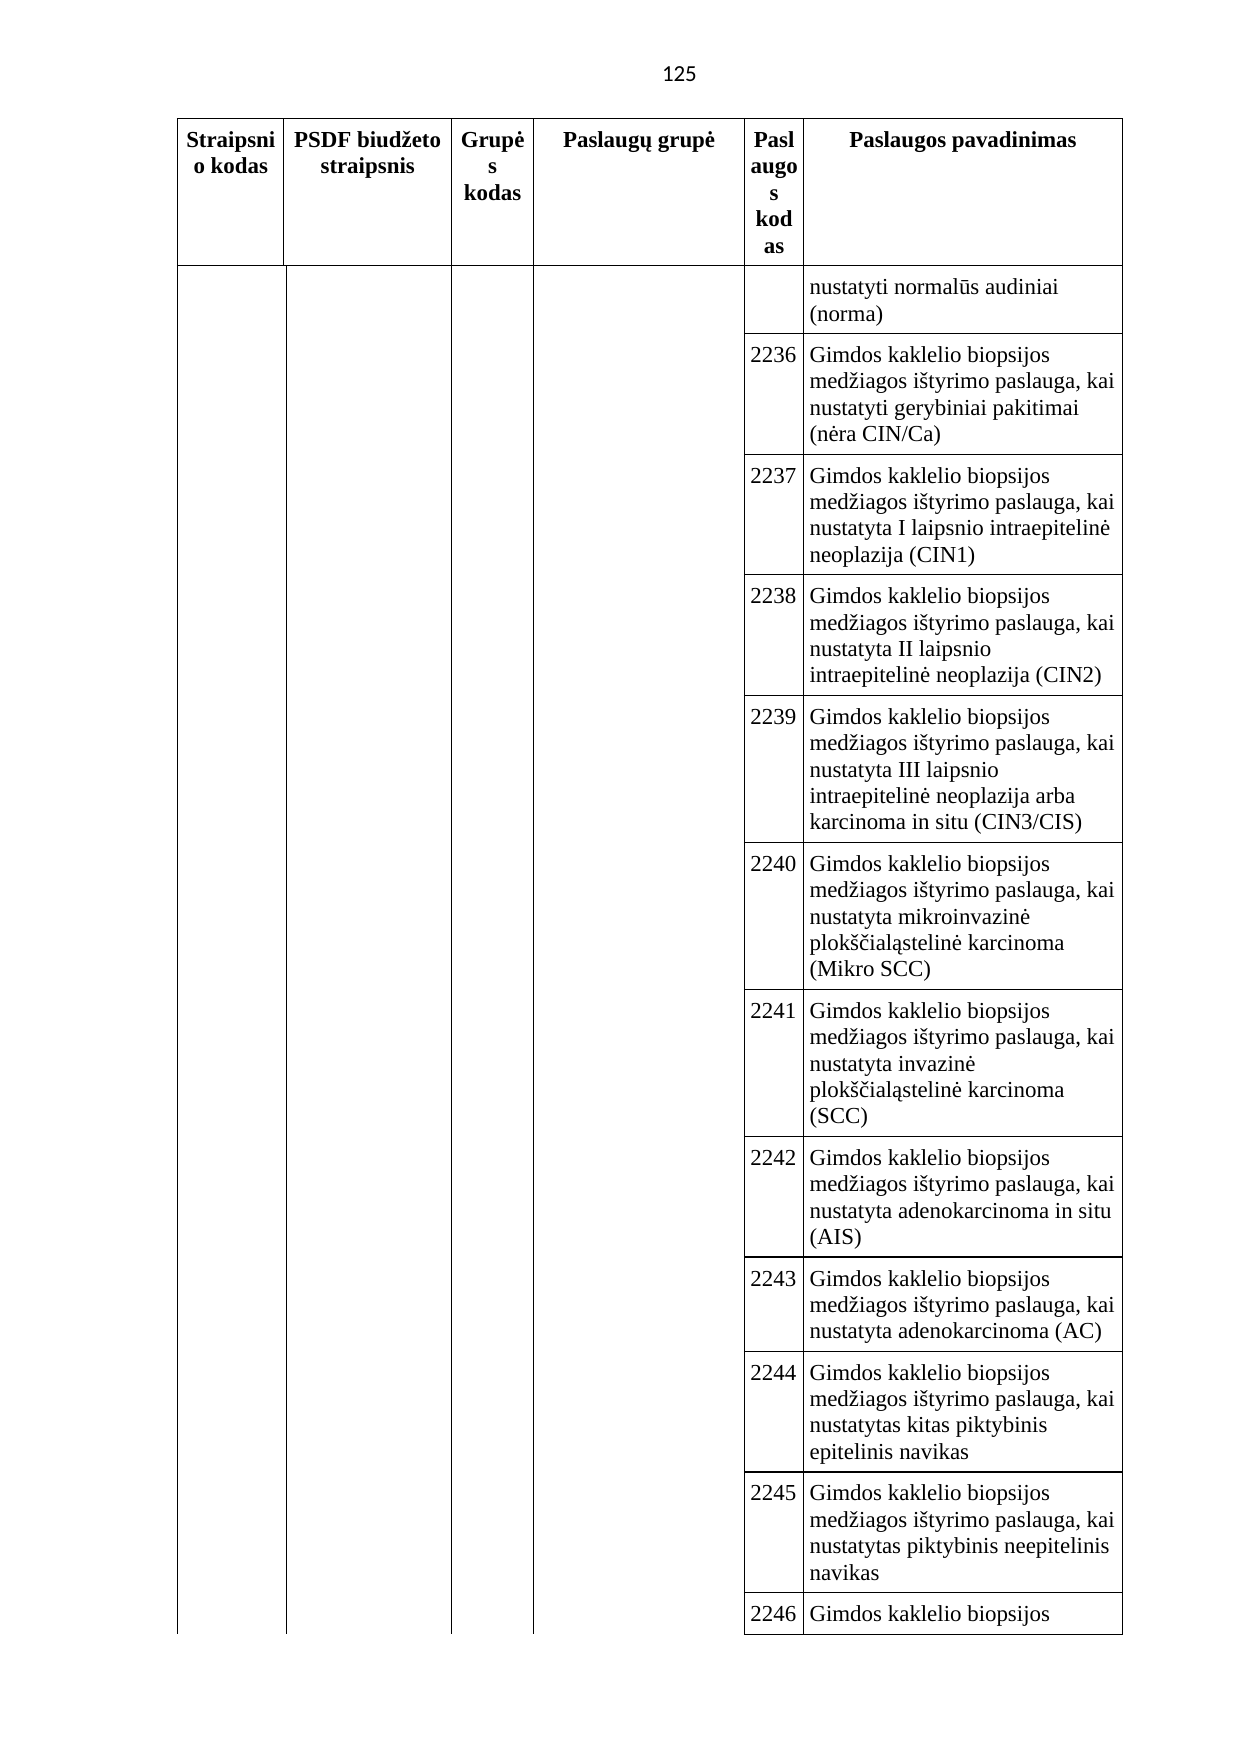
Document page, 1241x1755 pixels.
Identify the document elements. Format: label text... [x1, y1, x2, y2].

table_cell [287, 454, 451, 574]
table_cell [534, 1471, 744, 1592]
table_cell [287, 695, 451, 842]
table_cell 2244 [745, 1352, 803, 1471]
table_cell [178, 695, 286, 842]
table_cell [178, 574, 286, 695]
table_cell [287, 333, 451, 454]
table_cell [452, 454, 533, 574]
table_cell 2236 [745, 334, 803, 454]
table_cell [178, 842, 286, 989]
table_cell [534, 454, 744, 574]
table_cell [287, 1471, 451, 1592]
table_cell [452, 266, 533, 333]
table_cell 2237 [745, 455, 803, 574]
table_cell [178, 1351, 286, 1471]
table_cell Gimdos kaklelio biopsijos medžiagos ištyrimo paslauga, kai nustatyta II laipsnio intraepitelinė neoplazija (CIN2) [804, 575, 1122, 695]
table_cell [534, 1351, 744, 1471]
table_header Paslaugos pavadinimas [804, 119, 1122, 265]
table_cell [534, 842, 744, 989]
table_cell [287, 842, 451, 989]
table_cell [534, 695, 744, 842]
table_cell [452, 695, 533, 842]
table_cell [287, 1256, 451, 1351]
table_cell 2239 [745, 696, 803, 842]
table_cell [534, 266, 744, 333]
table_cell 2246 [745, 1593, 803, 1633]
table_cell [745, 266, 803, 333]
table_cell [287, 989, 451, 1136]
table_cell Gimdos kaklelio biopsijos medžiagos ištyrimo paslauga, kai nustatyti gerybiniai pakitimai (nėra CIN/Ca) [804, 334, 1122, 454]
table_cell nustatyti normalūs audiniai (norma) [804, 266, 1122, 333]
table_cell [178, 989, 286, 1136]
table_cell [452, 1136, 533, 1256]
table_cell Gimdos kaklelio biopsijos medžiagos ištyrimo paslauga, kai nustatytas piktybinis neepitelinis navikas [804, 1473, 1122, 1592]
table_cell [178, 454, 286, 574]
table_cell [534, 989, 744, 1136]
table_cell [452, 989, 533, 1136]
table_cell [178, 1136, 286, 1256]
table_cell [452, 574, 533, 695]
table_cell Gimdos kaklelio biopsijos medžiagos ištyrimo paslauga, kai nustatyta mikroinvazinė plokščialąstelinė karcinoma (Mikro SCC) [804, 843, 1122, 989]
table_cell Gimdos kaklelio biopsijos medžiagos ištyrimo paslauga, kai nustatyta III laipsnio intraepitelinė neoplazija arba karcinoma in situ (CIN3/CIS) [804, 696, 1122, 842]
table_cell 2240 [745, 843, 803, 989]
table_cell [452, 1351, 533, 1471]
table_cell 2243 [745, 1258, 803, 1351]
table_cell Gimdos kaklelio biopsijos medžiagos ištyrimo paslauga, kai nustatyta invazinė plokščialąstelinė karcinoma (SCC) [804, 990, 1122, 1136]
table_cell [452, 842, 533, 989]
table_cell [287, 574, 451, 695]
table_cell [178, 1471, 286, 1592]
table_cell 2242 [745, 1137, 803, 1256]
table_cell [178, 333, 286, 454]
table_cell Gimdos kaklelio biopsijos medžiagos ištyrimo paslauga, kai nustatyta adenokarcinoma (AC) [804, 1258, 1122, 1351]
table_header Paslaugų grupė [534, 119, 744, 265]
table_cell [178, 1256, 286, 1351]
table_cell 2238 [745, 575, 803, 695]
table_cell [452, 1471, 533, 1592]
table_cell [287, 266, 451, 333]
table_cell [287, 1351, 451, 1471]
table_cell [178, 266, 286, 333]
table_header Paslaugos kodas [745, 119, 803, 265]
table_cell Gimdos kaklelio biopsijos medžiagos ištyrimo paslauga, kai nustatytas kitas piktybinis epitelinis navikas [804, 1352, 1122, 1471]
table_cell [287, 1592, 451, 1633]
table_cell [534, 1592, 744, 1633]
table_cell [534, 1136, 744, 1256]
table_cell [534, 333, 744, 454]
table_cell 2241 [745, 990, 803, 1136]
table_cell Gimdos kaklelio biopsijos medžiagos ištyrimo paslauga, kai nustatyta adenokarcinoma in situ (AIS) [804, 1137, 1122, 1256]
table_cell [534, 1256, 744, 1351]
table_cell [287, 1136, 451, 1256]
table_cell [452, 1592, 533, 1633]
table_cell [452, 333, 533, 454]
table_cell 2245 [745, 1473, 803, 1592]
table_cell [452, 1256, 533, 1351]
table_cell Gimdos kaklelio biopsijos medžiagos ištyrimo paslauga, kai nustatyta I laipsnio intraepitelinė neoplazija (CIN1) [804, 455, 1122, 574]
table_cell [534, 574, 744, 695]
table_header PSDF biudžeto straipsnis [284, 119, 451, 265]
table_cell Gimdos kaklelio biopsijos [804, 1593, 1122, 1633]
table_cell [178, 1592, 286, 1633]
table_header Grupės kodas [452, 119, 533, 265]
table_header Straipsnio kodas [178, 119, 283, 265]
